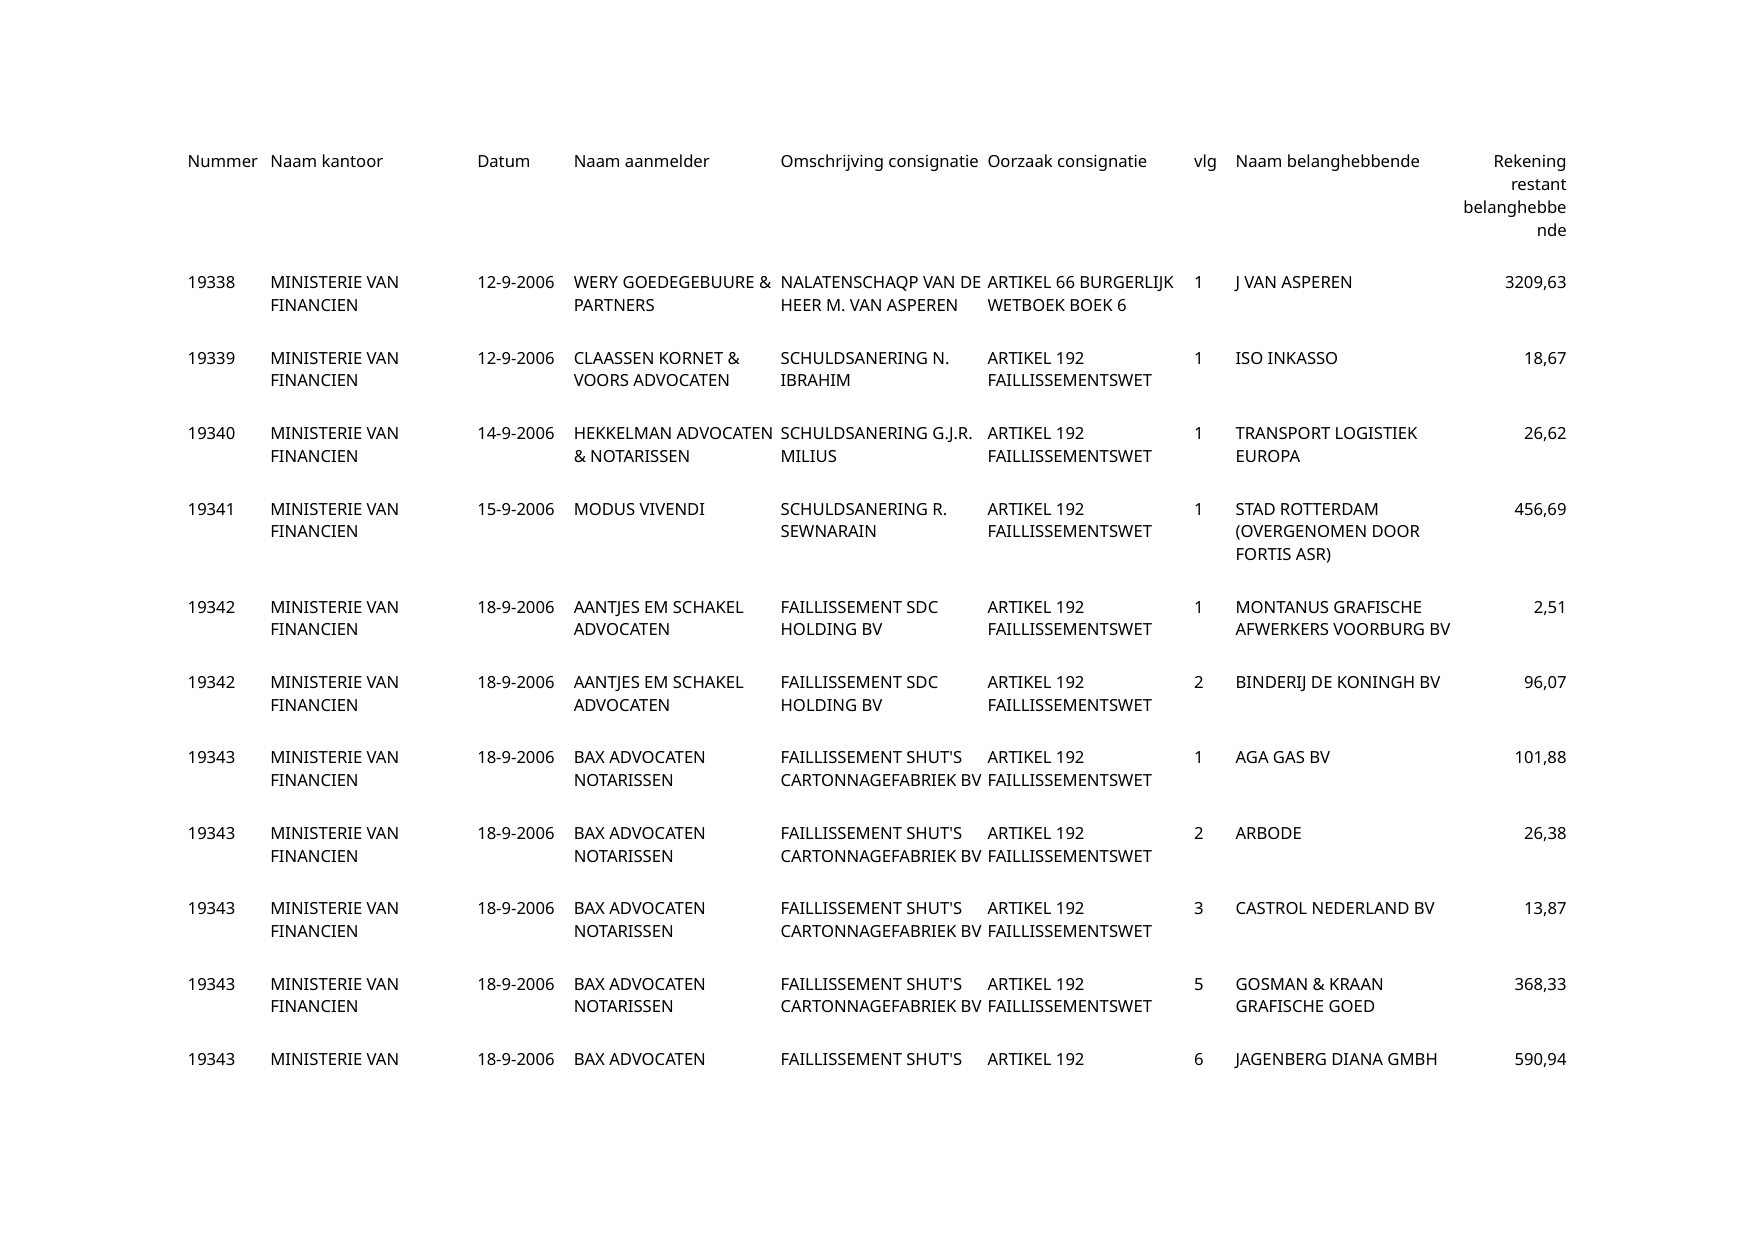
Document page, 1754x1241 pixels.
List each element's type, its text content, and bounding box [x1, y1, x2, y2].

table_cell 3209,63 [1456, 271, 1566, 346]
table_cell ARTIKEL 192 FAILLISSEMENTSWET [987, 671, 1194, 746]
table_header Oorzaak consignatie [987, 150, 1194, 271]
table_header Omschrijving consignatie [780, 150, 987, 271]
table_cell ARTIKEL 192 FAILLISSEMENTSWET [987, 595, 1194, 671]
table_cell 26,38 [1456, 821, 1566, 897]
table_cell FAILLISSEMENT SDC HOLDING BV [780, 671, 987, 746]
table_cell 19343 [188, 972, 270, 1048]
table_header Datum [477, 150, 573, 271]
table_cell MINISTERIE VAN [270, 1048, 477, 1070]
table_cell MINISTERIE VAN FINANCIEN [270, 671, 477, 746]
table_cell ARTIKEL 192 FAILLISSEMENTSWET [987, 972, 1194, 1048]
table_cell ARTIKEL 192 FAILLISSEMENTSWET [987, 897, 1194, 972]
table_cell 15-9-2006 [477, 497, 573, 595]
table_cell 1 [1194, 346, 1235, 422]
table_cell ARTIKEL 192 FAILLISSEMENTSWET [987, 821, 1194, 897]
table_cell 19338 [188, 271, 270, 346]
table_cell 6 [1194, 1048, 1235, 1070]
table_cell 2,51 [1456, 595, 1566, 671]
table_cell 5 [1194, 972, 1235, 1048]
table_cell AANTJES EM SCHAKEL ADVOCATEN [574, 671, 780, 746]
table_cell MINISTERIE VAN FINANCIEN [270, 271, 477, 346]
table_header Naam kantoor [270, 150, 477, 271]
table_cell 1 [1194, 595, 1235, 671]
table_cell 1 [1194, 497, 1235, 595]
table_header Rekening restant belanghebbende [1456, 150, 1566, 271]
table_cell AANTJES EM SCHAKEL ADVOCATEN [574, 595, 780, 671]
table_cell ISO INKASSO [1235, 346, 1456, 422]
table_cell MODUS VIVENDI [574, 497, 780, 595]
table_cell MINISTERIE VAN FINANCIEN [270, 595, 477, 671]
table_cell J VAN ASPEREN [1235, 271, 1456, 346]
table_cell GOSMAN & KRAAN GRAFISCHE GOED [1235, 972, 1456, 1048]
table_cell MINISTERIE VAN FINANCIEN [270, 972, 477, 1048]
table_cell ARTIKEL 66 BURGERLIJK WETBOEK BOEK 6 [987, 271, 1194, 346]
table_header Nummer [188, 150, 270, 271]
table_cell 12-9-2006 [477, 271, 573, 346]
table_cell 456,69 [1456, 497, 1566, 595]
table_cell ARTIKEL 192 FAILLISSEMENTSWET [987, 746, 1194, 821]
table_cell ARTIKEL 192 FAILLISSEMENTSWET [987, 422, 1194, 497]
table_cell MINISTERIE VAN FINANCIEN [270, 746, 477, 821]
table_cell 19343 [188, 821, 270, 897]
table_header vlg [1194, 150, 1235, 271]
table_cell 19342 [188, 595, 270, 671]
table_cell 101,88 [1456, 746, 1566, 821]
table_cell 368,33 [1456, 972, 1566, 1048]
table_cell MINISTERIE VAN FINANCIEN [270, 897, 477, 972]
table_cell 1 [1194, 422, 1235, 497]
table_cell WERY GOEDEGEBUURE & PARTNERS [574, 271, 780, 346]
table_cell FAILLISSEMENT SHUT'S CARTONNAGEFABRIEK BV [780, 746, 987, 821]
table_cell 19340 [188, 422, 270, 497]
table_cell BAX ADVOCATEN [574, 1048, 780, 1070]
table_cell ARTIKEL 192 FAILLISSEMENTSWET [987, 346, 1194, 422]
table_cell FAILLISSEMENT SHUT'S CARTONNAGEFABRIEK BV [780, 972, 987, 1048]
table_cell 18-9-2006 [477, 671, 573, 746]
table_cell 12-9-2006 [477, 346, 573, 422]
table_cell 14-9-2006 [477, 422, 573, 497]
table_cell 18-9-2006 [477, 972, 573, 1048]
table_cell 1 [1194, 746, 1235, 821]
table_cell 19343 [188, 1048, 270, 1070]
table_cell MINISTERIE VAN FINANCIEN [270, 821, 477, 897]
table_cell SCHULDSANERING R. SEWNARAIN [780, 497, 987, 595]
table_cell 19339 [188, 346, 270, 422]
table_cell AGA GAS BV [1235, 746, 1456, 821]
table_cell JAGENBERG DIANA GMBH [1235, 1048, 1456, 1070]
table_cell MINISTERIE VAN FINANCIEN [270, 422, 477, 497]
table_cell 18-9-2006 [477, 595, 573, 671]
table_cell FAILLISSEMENT SHUT'S CARTONNAGEFABRIEK BV [780, 821, 987, 897]
table_cell BAX ADVOCATEN NOTARISSEN [574, 972, 780, 1048]
table_cell 1 [1194, 271, 1235, 346]
table_cell 18-9-2006 [477, 821, 573, 897]
table_cell 19343 [188, 897, 270, 972]
table_cell BAX ADVOCATEN NOTARISSEN [574, 897, 780, 972]
table_cell 18-9-2006 [477, 746, 573, 821]
table_cell FAILLISSEMENT SHUT'S CARTONNAGEFABRIEK BV [780, 897, 987, 972]
table_cell ARBODE [1235, 821, 1456, 897]
table_cell ARTIKEL 192 FAILLISSEMENTSWET [987, 497, 1194, 595]
table_cell 3 [1194, 897, 1235, 972]
table_cell FAILLISSEMENT SHUT'S [780, 1048, 987, 1070]
table_cell FAILLISSEMENT SDC HOLDING BV [780, 595, 987, 671]
table_cell SCHULDSANERING N. IBRAHIM [780, 346, 987, 422]
table_cell SCHULDSANERING G.J.R. MILIUS [780, 422, 987, 497]
table_cell CLAASSEN KORNET & VOORS ADVOCATEN [574, 346, 780, 422]
table_cell 13,87 [1456, 897, 1566, 972]
table_cell 2 [1194, 671, 1235, 746]
table_cell 26,62 [1456, 422, 1566, 497]
table_header Naam aanmelder [574, 150, 780, 271]
table_cell MONTANUS GRAFISCHE AFWERKERS VOORBURG BV [1235, 595, 1456, 671]
table_cell CASTROL NEDERLAND BV [1235, 897, 1456, 972]
table_cell 19342 [188, 671, 270, 746]
table_cell 18-9-2006 [477, 897, 573, 972]
table_cell 18,67 [1456, 346, 1566, 422]
table_cell MINISTERIE VAN FINANCIEN [270, 346, 477, 422]
table_cell HEKKELMAN ADVOCATEN & NOTARISSEN [574, 422, 780, 497]
table_cell MINISTERIE VAN FINANCIEN [270, 497, 477, 595]
table_header Naam belanghebbende [1235, 150, 1456, 271]
table_cell 96,07 [1456, 671, 1566, 746]
table_cell BAX ADVOCATEN NOTARISSEN [574, 746, 780, 821]
table_cell NALATENSCHAQP VAN DE HEER M. VAN ASPEREN [780, 271, 987, 346]
table_cell TRANSPORT LOGISTIEK EUROPA [1235, 422, 1456, 497]
table_cell BINDERIJ DE KONINGH BV [1235, 671, 1456, 746]
table_cell 2 [1194, 821, 1235, 897]
table_cell 19341 [188, 497, 270, 595]
table_cell 18-9-2006 [477, 1048, 573, 1070]
table_cell ARTIKEL 192 [987, 1048, 1194, 1070]
table_cell STAD ROTTERDAM (OVERGENOMEN DOOR FORTIS ASR) [1235, 497, 1456, 595]
table_cell BAX ADVOCATEN NOTARISSEN [574, 821, 780, 897]
table_cell 590,94 [1456, 1048, 1566, 1070]
table_cell 19343 [188, 746, 270, 821]
